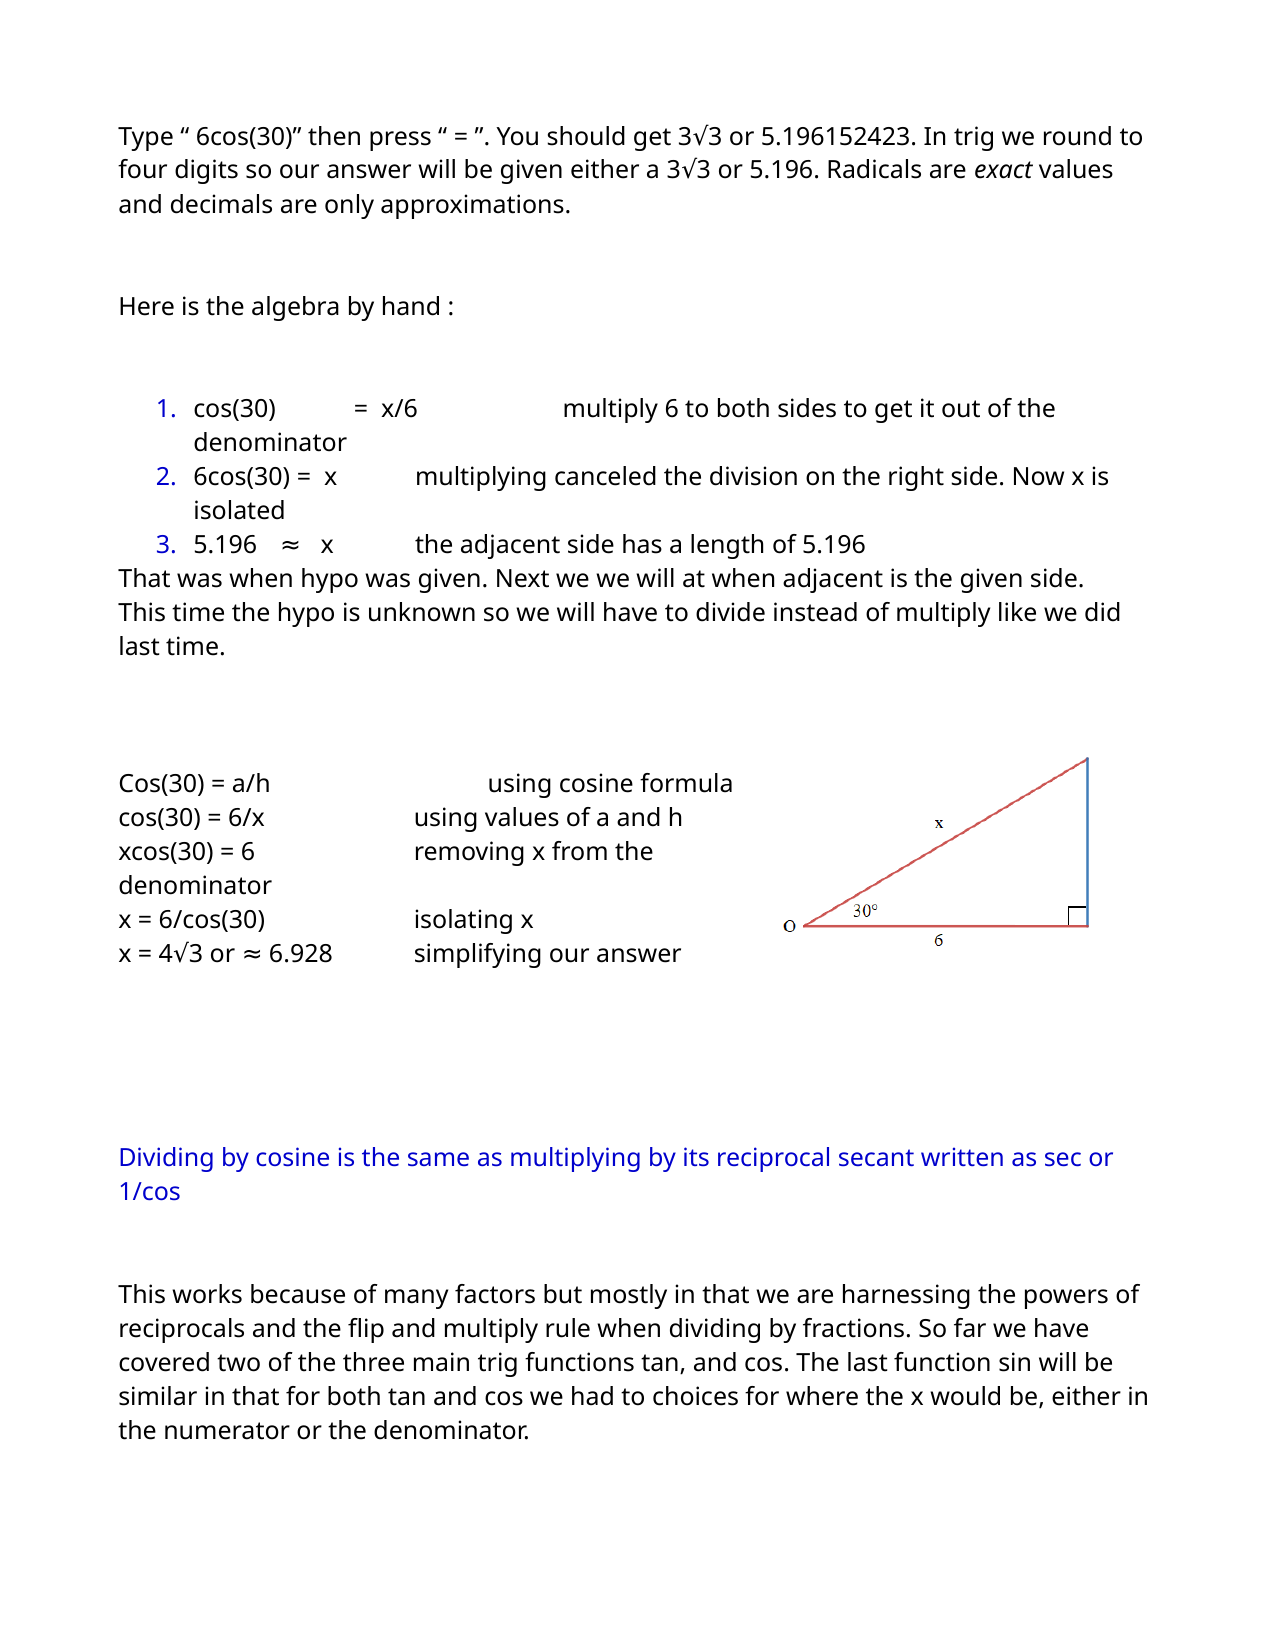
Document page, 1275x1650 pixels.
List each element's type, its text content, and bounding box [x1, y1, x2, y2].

text cos(30) = 6/x using values of a and h [118, 799, 783, 833]
text That was when hypo was given. Next we we will at when adjacent is the given side. [118, 561, 1157, 595]
text Here is the algebra by hand : [118, 288, 1157, 322]
text Dividing by cosine is the same as multiplying by its reciprocal secant written as sec or 1/cos [118, 1140, 1157, 1208]
text This time the hypo is unknown so we will have to divide instead of multiply like we did last time. [118, 595, 1157, 663]
text Cos(30) = a/h using cosine formula [118, 765, 783, 799]
text This works because of many factors but mostly in that we are harnessing the powers of reciprocals and the flip and multiply rule when dividing by fractions. So far we have covered two of the three main trig functions tan, and cos. The last function sin will be similar in that for both tan and cos we had to choices for where the x would be, either in the numerator or the denominator. [118, 1276, 1157, 1447]
list cos(30) = x/6 multiply 6 to both sides to get it out of the denominator [156, 391, 1157, 459]
text x = 6/cos(30) isolating x [118, 902, 783, 936]
list 5.196 ≈ x the adjacent side has a length of 5.196 [156, 527, 1157, 561]
picture [783, 757, 1157, 956]
list 6cos(30) = x multiplying canceled the division on the right side. Now x is isolated [156, 459, 1157, 527]
text x = 4√3 or ≈ 6.928 simplifying our answer [118, 936, 1157, 970]
text Type “ 6cos(30)” then press “ = ”. You should get 3√3 or 5.196152423. In trig we round to four digits so our answer will be given either a 3√3 or 5.196. Radicals are exact values and decimals are only approximations. [118, 118, 1157, 220]
text xcos(30) = 6 removing x from the denominator [118, 833, 783, 902]
